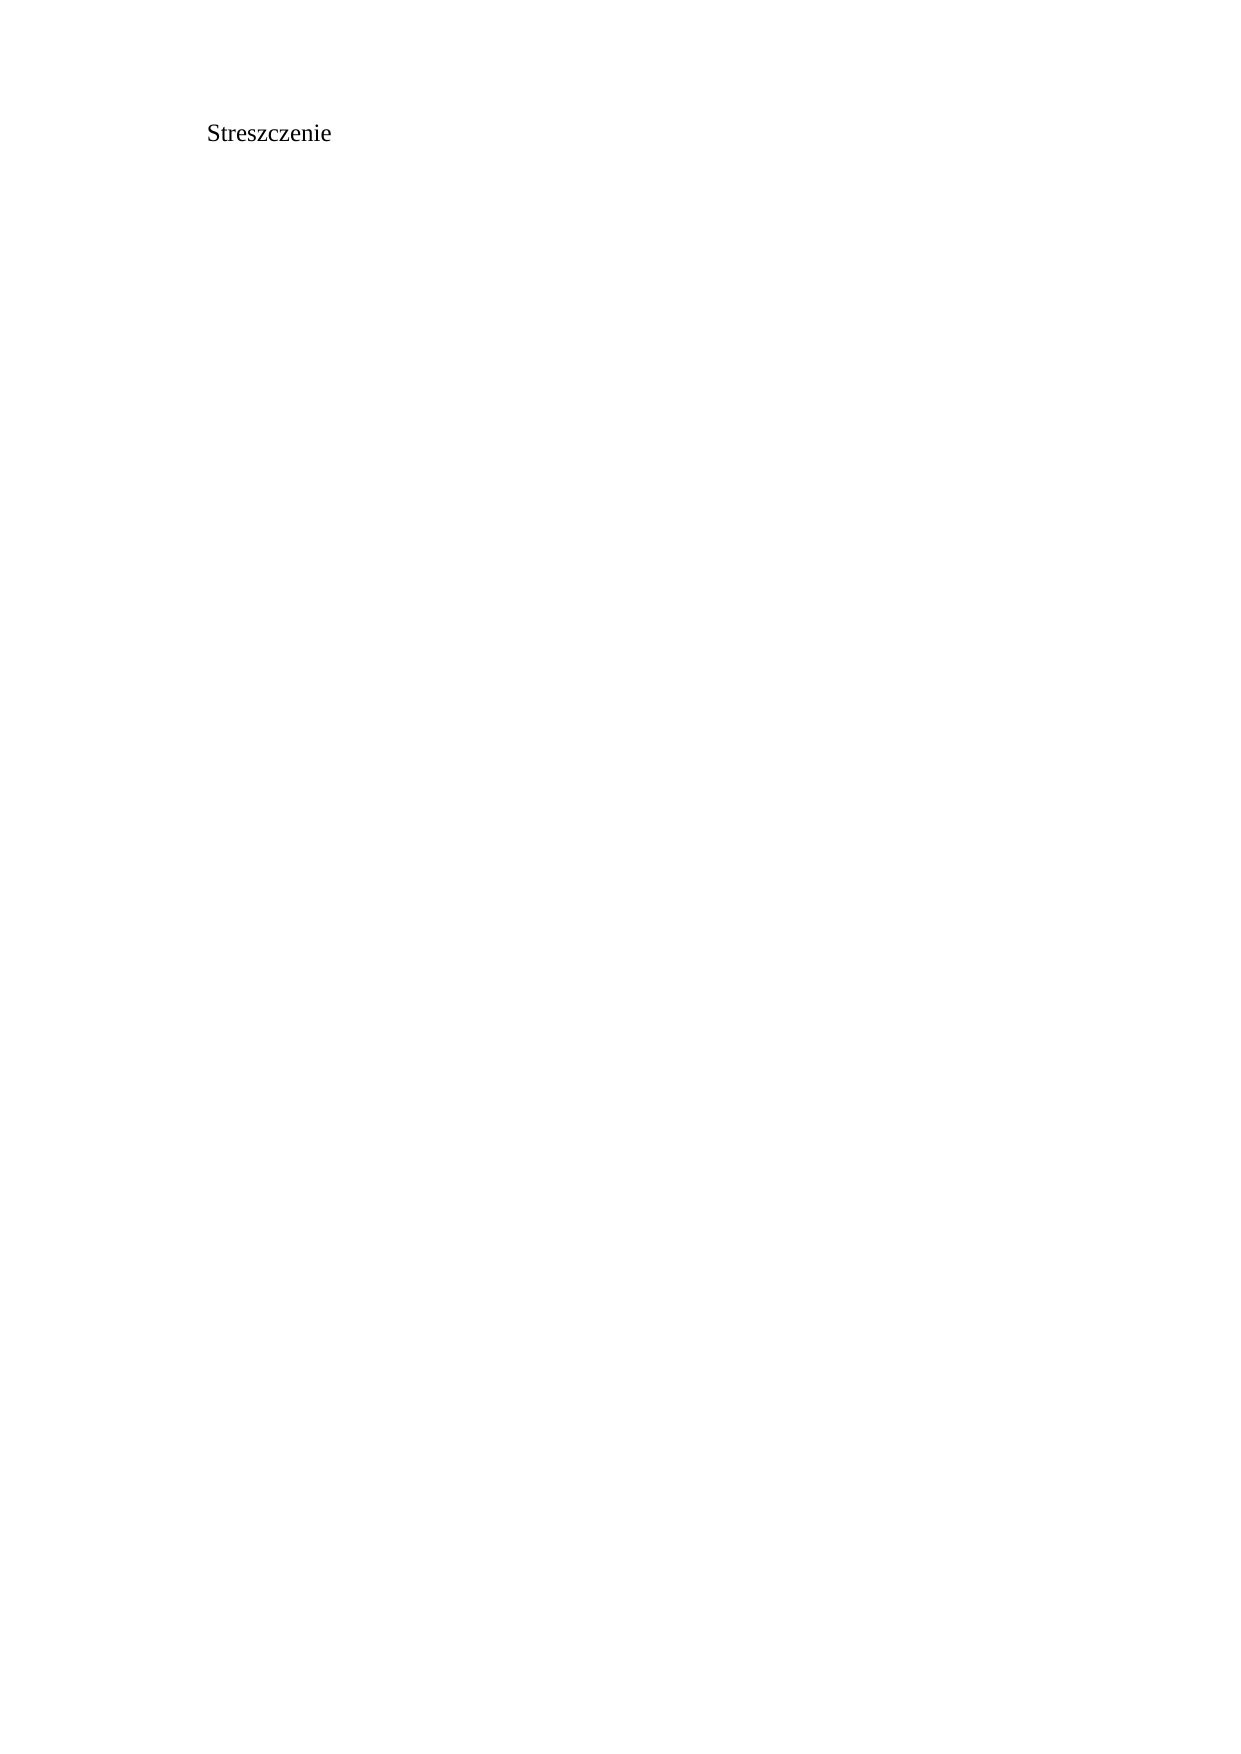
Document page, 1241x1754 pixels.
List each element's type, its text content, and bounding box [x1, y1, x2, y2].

text Streszczenie [207, 118, 1152, 147]
